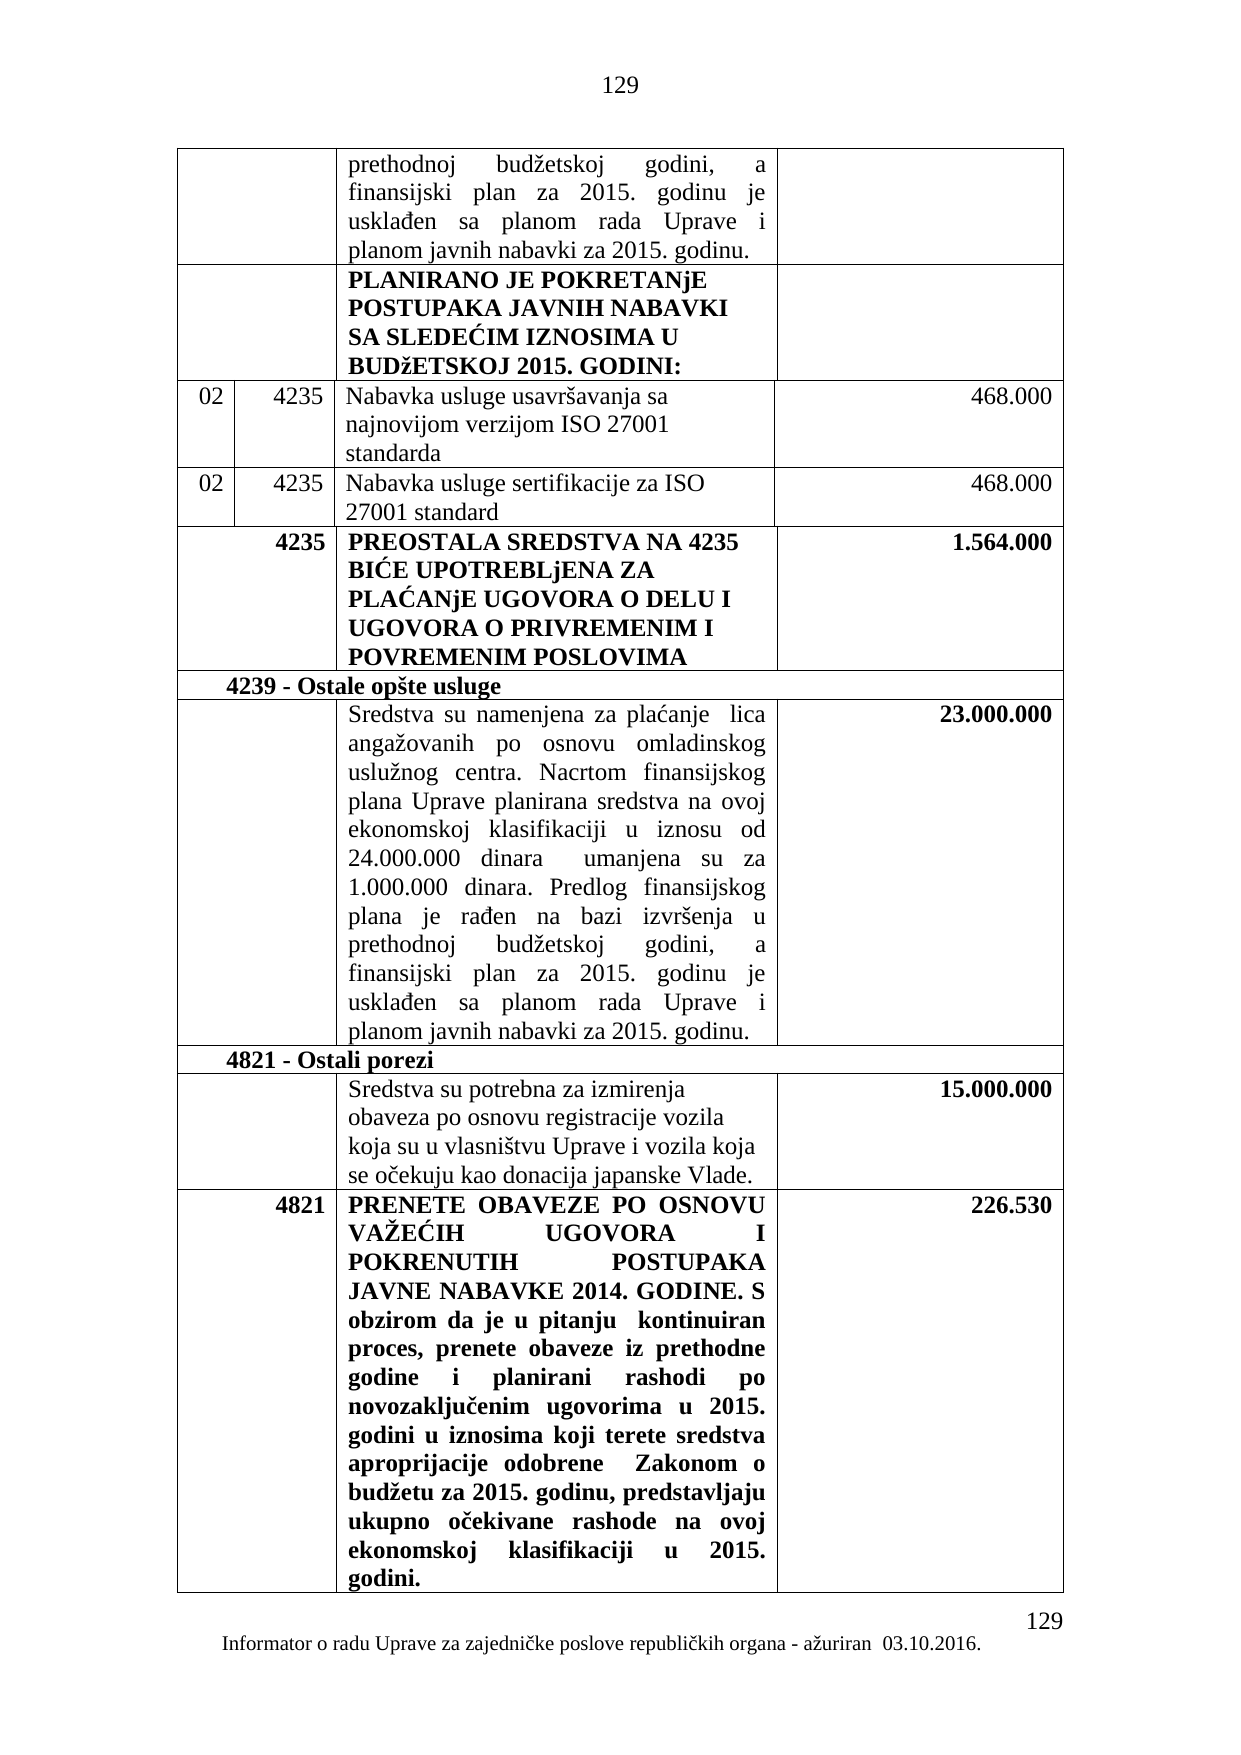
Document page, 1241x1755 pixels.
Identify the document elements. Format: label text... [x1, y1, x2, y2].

table_cell 4821 - Ostali porezi [178, 1046, 1063, 1073]
table_cell 468.000 [775, 381, 1063, 467]
table_cell prethodnoj budžetskoj godini, a finansijski plan za 2015. godinu je usklađen sa planom rada Uprave i planom javnih nabavki za 2015. godinu. [337, 149, 777, 264]
table_cell Nabavka usluge usavršavanja sa najnovijom verzijom ISO 27001 standarda [335, 381, 774, 467]
table_cell PRENETE OBAVEZE PO OSNOVU VAŽEĆIH UGOVORA I POKRENUTIH POSTUPAKA JAVNE NABAVKE 2014. GODINE. S obzirom da je u pitanju kontinuiran proces, prenete obaveze iz prethodne godine i planirani rashodi po novozaklјučenim ugovorima u 2015. godini u iznosima koji terete sredstva aproprijacije odobrene Zakonom o budžetu za 2015. godinu, predstavlјaju ukupno očekivane rashode na ovoj ekonomskoj klasifikaciji u 2015. godini. [337, 1190, 777, 1592]
table_cell 4235 [235, 381, 334, 467]
table_cell 4235 [235, 468, 334, 526]
table_cell [778, 265, 1063, 380]
table_cell 4821 [178, 1190, 336, 1592]
table_cell 02 [178, 468, 234, 526]
table_cell PLANIRANO JE POKRETANјE POSTUPAKA JAVNIH NABAVKI SA SLEDEĆIM IZNOSIMA U BUDžETSKOJ 2015. GODINI: [337, 265, 777, 380]
table_cell [178, 700, 336, 1044]
table_cell [178, 265, 336, 380]
table_cell 4239 - Ostale opšte usluge [178, 671, 1063, 698]
table_cell 468.000 [775, 468, 1063, 526]
table_cell 23.000.000 [778, 700, 1063, 1044]
table_cell PREOSTALA SREDSTVA NA 4235 BIĆE UPOTREBLjENA ZA PLAĆANјE UGOVORA O DELU I UGOVORA O PRIVREMENIM I POVREMENIM POSLOVIMA [337, 527, 777, 670]
table_cell [178, 1074, 336, 1189]
table_cell Sredstva su namenjena za plaćanje lica angažovanih po osnovu omladinskog uslužnog centra. Nacrtom finansijskog plana Uprave planirana sredstva na ovoj ekonomskoj klasifikaciji u iznosu od 24.000.000 dinara umanjena su za 1.000.000 dinara. Predlog finansijskog plana je rađen na bazi izvršenja u prethodnoj budžetskoj godini, a finansijski plan za 2015. godinu je usklađen sa planom rada Uprave i planom javnih nabavki za 2015. godinu. [337, 700, 777, 1044]
table_cell [778, 149, 1063, 264]
table_cell 02 [178, 381, 234, 467]
table_cell Sredstva su potrebna za izmirenja obaveza po osnovu registracije vozila koja su u vlasništvu Uprave i vozila koja se očekuju kao donacija japanske Vlade. [337, 1074, 777, 1189]
table_cell [178, 149, 336, 264]
table_cell 15.000.000 [778, 1074, 1063, 1189]
table_cell 1.564.000 [778, 527, 1063, 670]
table_cell 4235 [178, 527, 336, 670]
table_cell Nabavka usluge sertifikacije za ISO 27001 standard [335, 468, 774, 526]
table_cell 226.530 [778, 1190, 1063, 1592]
